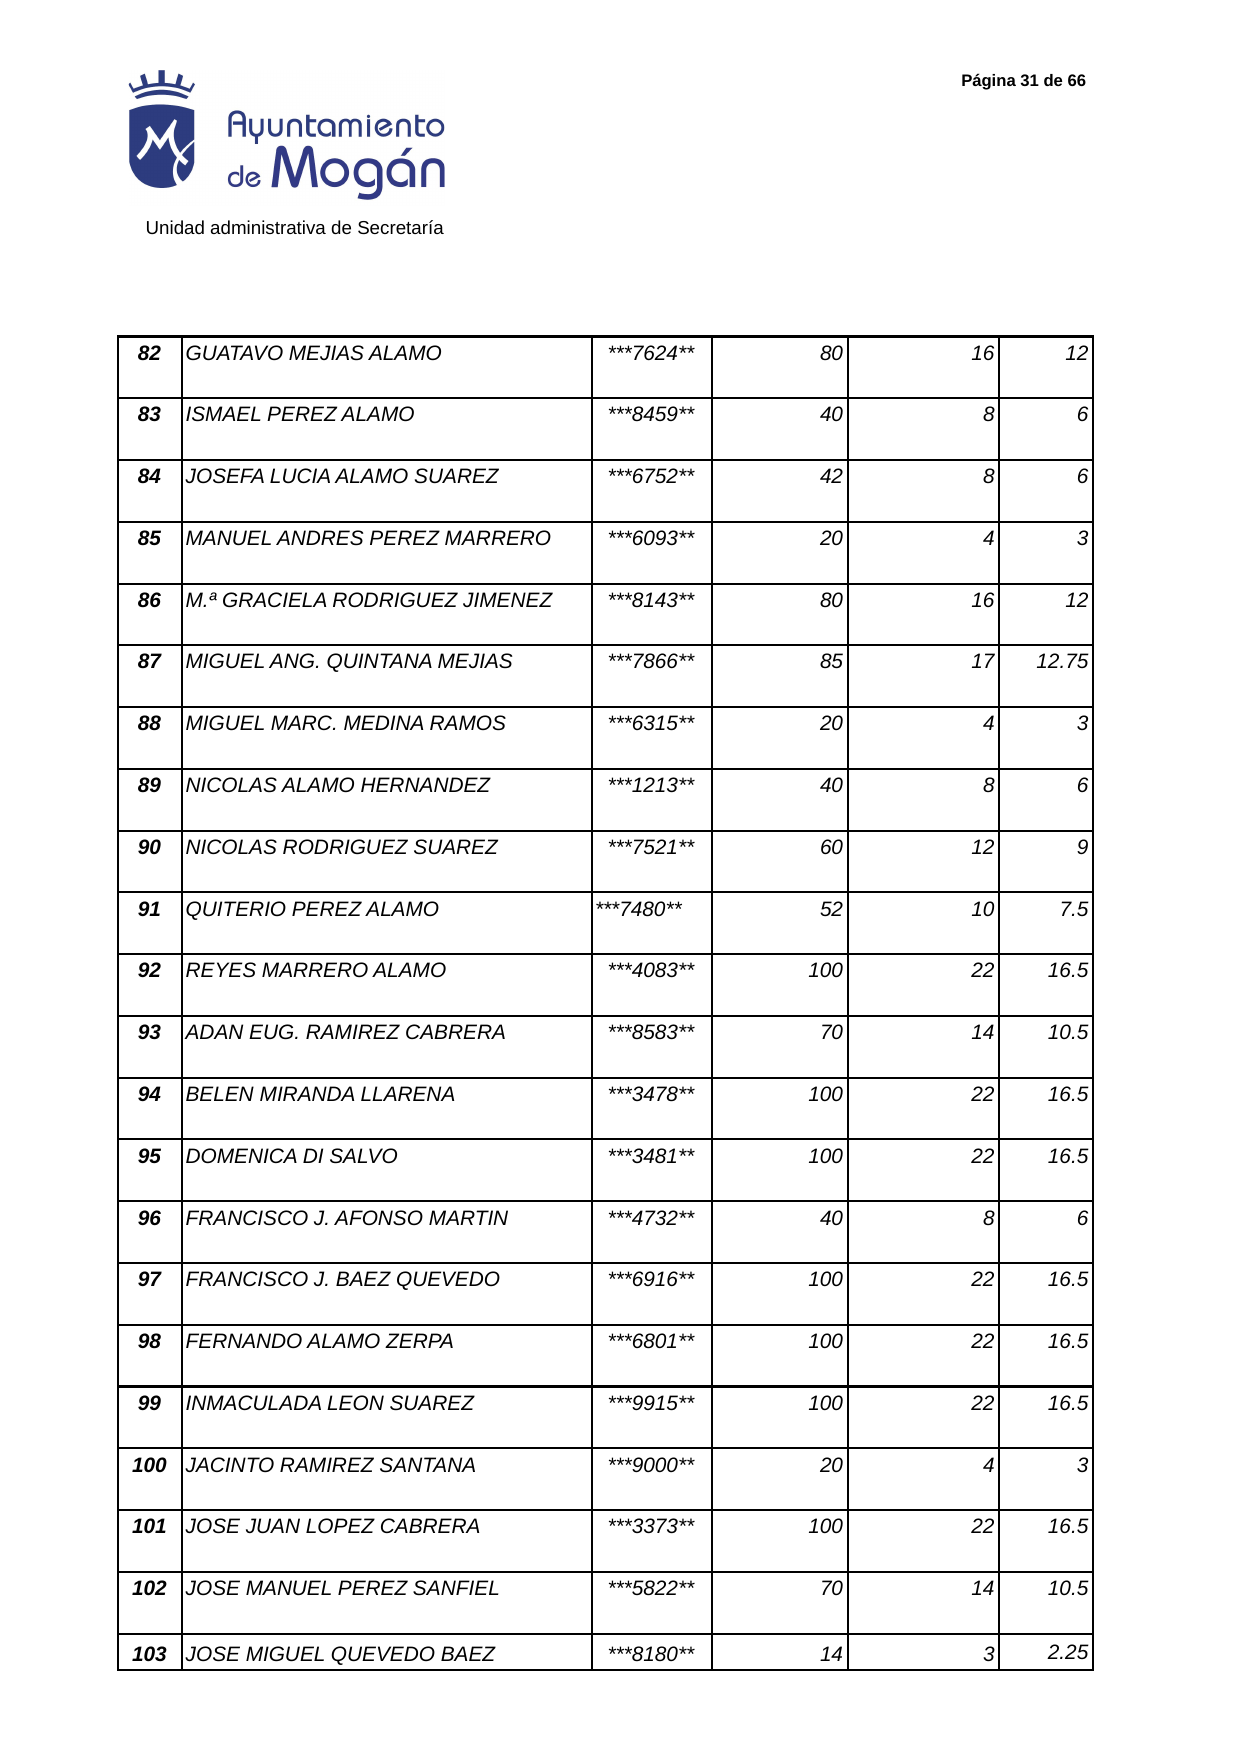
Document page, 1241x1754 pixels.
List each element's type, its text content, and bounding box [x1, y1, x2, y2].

table_cell FRANCISCO J. AFONSO MARTIN [183, 1202, 591, 1262]
table_cell 22 [849, 1326, 998, 1385]
table_cell FERNANDO ALAMO ZERPA [183, 1326, 591, 1385]
table_cell 100 [713, 955, 847, 1015]
table_cell 101 [119, 1511, 181, 1571]
table_cell ***6315** [593, 708, 711, 768]
table_cell ***6752** [593, 461, 711, 521]
table_cell ***8180** [593, 1635, 711, 1668]
table_cell 10 [849, 893, 998, 953]
table_cell 7,5 [1000, 893, 1092, 953]
table_cell BELEN MIRANDA LLARENA [183, 1079, 591, 1138]
table_cell 83 [119, 399, 181, 459]
table_cell ***8459** [593, 399, 711, 459]
table_cell ***8143** [593, 585, 711, 644]
table_cell 88 [119, 708, 181, 768]
table_cell 10,5 [1000, 1017, 1092, 1077]
table_cell JACINTO RAMIREZ SANTANA [183, 1449, 591, 1509]
table_cell 100 [713, 1511, 847, 1571]
table_cell 16,5 [1000, 1326, 1092, 1385]
table_cell 40 [713, 399, 847, 459]
table_cell ***3478** [593, 1079, 711, 1138]
table_cell 12 [1000, 585, 1092, 644]
table_cell ***7624** [593, 338, 711, 397]
table_cell ADAN EUG. RAMIREZ CABRERA [183, 1017, 591, 1077]
table_cell 16,5 [1000, 955, 1092, 1015]
table_cell 94 [119, 1079, 181, 1138]
table_cell 100 [713, 1140, 847, 1200]
table_cell 20 [713, 708, 847, 768]
table_cell ***8583** [593, 1017, 711, 1077]
table_cell JOSE MANUEL PEREZ SANFIEL [183, 1573, 591, 1632]
table_cell 95 [119, 1140, 181, 1200]
table_cell ***7866** [593, 646, 711, 706]
table_cell 3 [1000, 523, 1092, 582]
table_cell 100 [713, 1264, 847, 1324]
table_cell ***3481** [593, 1140, 711, 1200]
table_cell ***6801** [593, 1326, 711, 1385]
table_cell ***7521** [593, 832, 711, 891]
table_cell 100 [713, 1388, 847, 1447]
table_cell JOSE MIGUEL QUEVEDO BAEZ [183, 1635, 591, 1668]
table_cell 16 [849, 338, 998, 397]
table_cell 20 [713, 523, 847, 582]
table_cell 4 [849, 523, 998, 582]
table_cell 3 [1000, 1449, 1092, 1509]
table_cell 14 [849, 1573, 998, 1632]
table_cell 40 [713, 770, 847, 829]
table_cell 20 [713, 1449, 847, 1509]
table_cell 80 [713, 585, 847, 644]
picture [128, 70, 445, 206]
table_cell JOSEFA LUCIA ALAMO SUAREZ [183, 461, 591, 521]
table_cell 100 [713, 1079, 847, 1138]
table_cell 103 [119, 1635, 181, 1668]
table_cell 22 [849, 1388, 998, 1447]
table_cell 4 [849, 1449, 998, 1509]
table_cell 14 [849, 1017, 998, 1077]
table_cell ***4732** [593, 1202, 711, 1262]
table_cell ***5822** [593, 1573, 711, 1632]
table_cell 12 [1000, 338, 1092, 397]
table_cell 6 [1000, 399, 1092, 459]
table_cell NICOLAS ALAMO HERNANDEZ [183, 770, 591, 829]
table_cell 4 [849, 708, 998, 768]
table_cell JOSE JUAN LOPEZ CABRERA [183, 1511, 591, 1571]
table_cell 16,5 [1000, 1079, 1092, 1138]
table_cell ***9915** [593, 1388, 711, 1447]
table_cell 6 [1000, 1202, 1092, 1262]
table_cell 70 [713, 1017, 847, 1077]
table_cell MIGUEL MARC. MEDINA RAMOS [183, 708, 591, 768]
table_cell DOMENICA DI SALVO [183, 1140, 591, 1200]
table_cell 86 [119, 585, 181, 644]
table_cell 16,5 [1000, 1511, 1092, 1571]
table_cell FRANCISCO J. BAEZ QUEVEDO [183, 1264, 591, 1324]
table_cell 12 [849, 832, 998, 891]
table_cell MIGUEL ANG. QUINTANA MEJIAS [183, 646, 591, 706]
table_cell 14 [713, 1635, 847, 1668]
table_cell GUATAVO MEJIAS ALAMO [183, 338, 591, 397]
table_cell 6 [1000, 461, 1092, 521]
table_cell 100 [119, 1449, 181, 1509]
table_cell 8 [849, 1202, 998, 1262]
table_cell 40 [713, 1202, 847, 1262]
table_cell ***7480** [593, 893, 711, 953]
table_cell 12,75 [1000, 646, 1092, 706]
table_cell 84 [119, 461, 181, 521]
table_cell 22 [849, 1140, 998, 1200]
table_cell ISMAEL PEREZ ALAMO [183, 399, 591, 459]
table_cell 89 [119, 770, 181, 829]
table_cell 97 [119, 1264, 181, 1324]
table_cell ***4083** [593, 955, 711, 1015]
table_cell 22 [849, 955, 998, 1015]
table_cell 22 [849, 1511, 998, 1571]
table_cell 2,25 [1000, 1635, 1092, 1668]
table_cell 102 [119, 1573, 181, 1632]
table_cell 99 [119, 1388, 181, 1447]
table_cell ***6916** [593, 1264, 711, 1324]
table_cell ***9000** [593, 1449, 711, 1509]
table_cell 96 [119, 1202, 181, 1262]
table_cell 91 [119, 893, 181, 953]
table_cell ***1213** [593, 770, 711, 829]
table_cell 52 [713, 893, 847, 953]
table_cell NICOLAS RODRIGUEZ SUAREZ [183, 832, 591, 891]
table_cell 87 [119, 646, 181, 706]
table_cell 3 [849, 1635, 998, 1668]
table_cell 82 [119, 338, 181, 397]
table_cell 98 [119, 1326, 181, 1385]
table_cell 85 [119, 523, 181, 582]
table_cell 16,5 [1000, 1388, 1092, 1447]
table_cell 85 [713, 646, 847, 706]
table_cell ***3373** [593, 1511, 711, 1571]
table_cell 8 [849, 461, 998, 521]
table_cell 60 [713, 832, 847, 891]
table_cell MANUEL ANDRES PEREZ MARRERO [183, 523, 591, 582]
table_cell 17 [849, 646, 998, 706]
table_cell 80 [713, 338, 847, 397]
table_cell 42 [713, 461, 847, 521]
table_cell 93 [119, 1017, 181, 1077]
table_cell QUITERIO PEREZ ALAMO [183, 893, 591, 953]
table_cell M.ª GRACIELA RODRIGUEZ JIMENEZ [183, 585, 591, 644]
table_cell 3 [1000, 708, 1092, 768]
table_cell 10,5 [1000, 1573, 1092, 1632]
table_cell 16,5 [1000, 1140, 1092, 1200]
table_cell 100 [713, 1326, 847, 1385]
table_cell 8 [849, 770, 998, 829]
table_cell 6 [1000, 770, 1092, 829]
table_cell INMACULADA LEON SUAREZ [183, 1388, 591, 1447]
table_cell 9 [1000, 832, 1092, 891]
table_cell 8 [849, 399, 998, 459]
table_cell 16 [849, 585, 998, 644]
table_cell 90 [119, 832, 181, 891]
table_cell ***6093** [593, 523, 711, 582]
table_cell 22 [849, 1264, 998, 1324]
table_cell 70 [713, 1573, 847, 1632]
table_cell 22 [849, 1079, 998, 1138]
table_cell 16,5 [1000, 1264, 1092, 1324]
table_cell 92 [119, 955, 181, 1015]
table_cell REYES MARRERO ALAMO [183, 955, 591, 1015]
